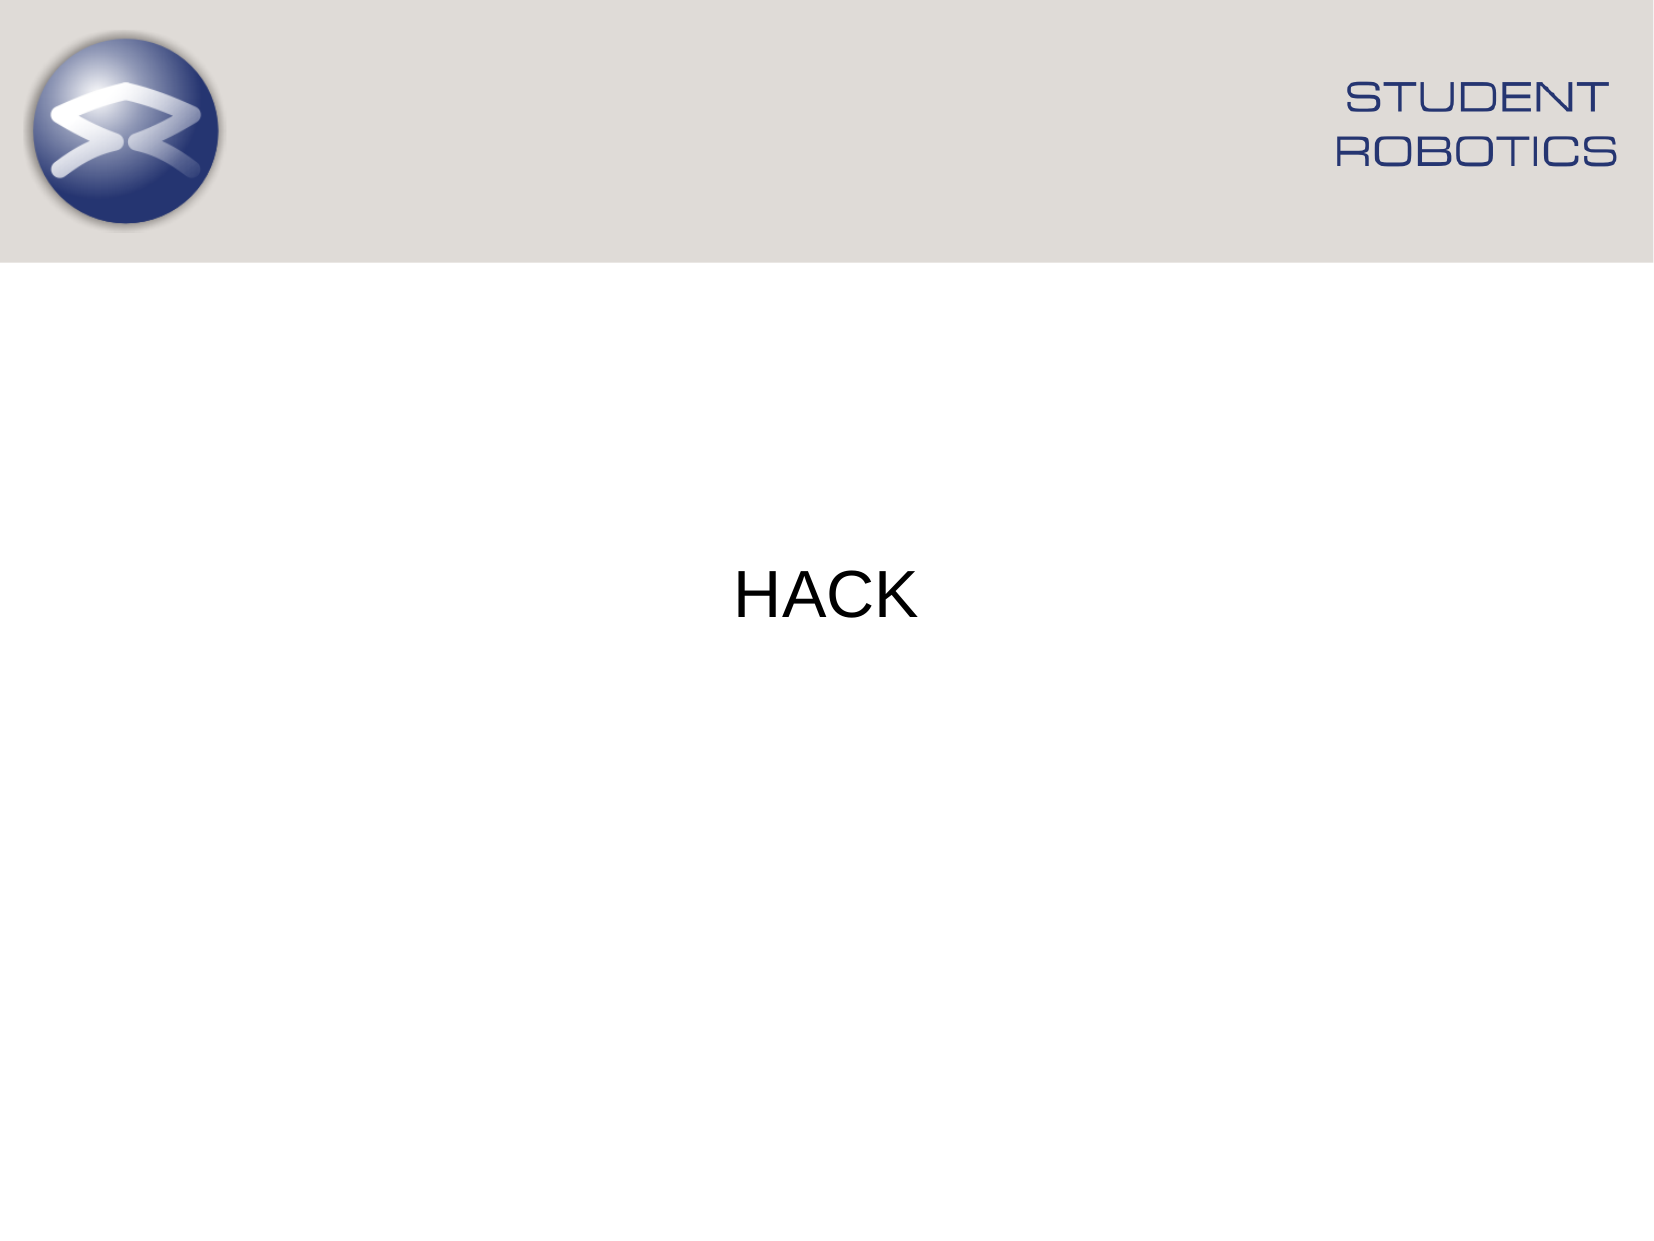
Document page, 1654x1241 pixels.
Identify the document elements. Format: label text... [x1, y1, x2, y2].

picture [1571, 68, 1633, 174]
subtitle HACK [82, 7, 1571, 1102]
picture [9, 19, 82, 245]
